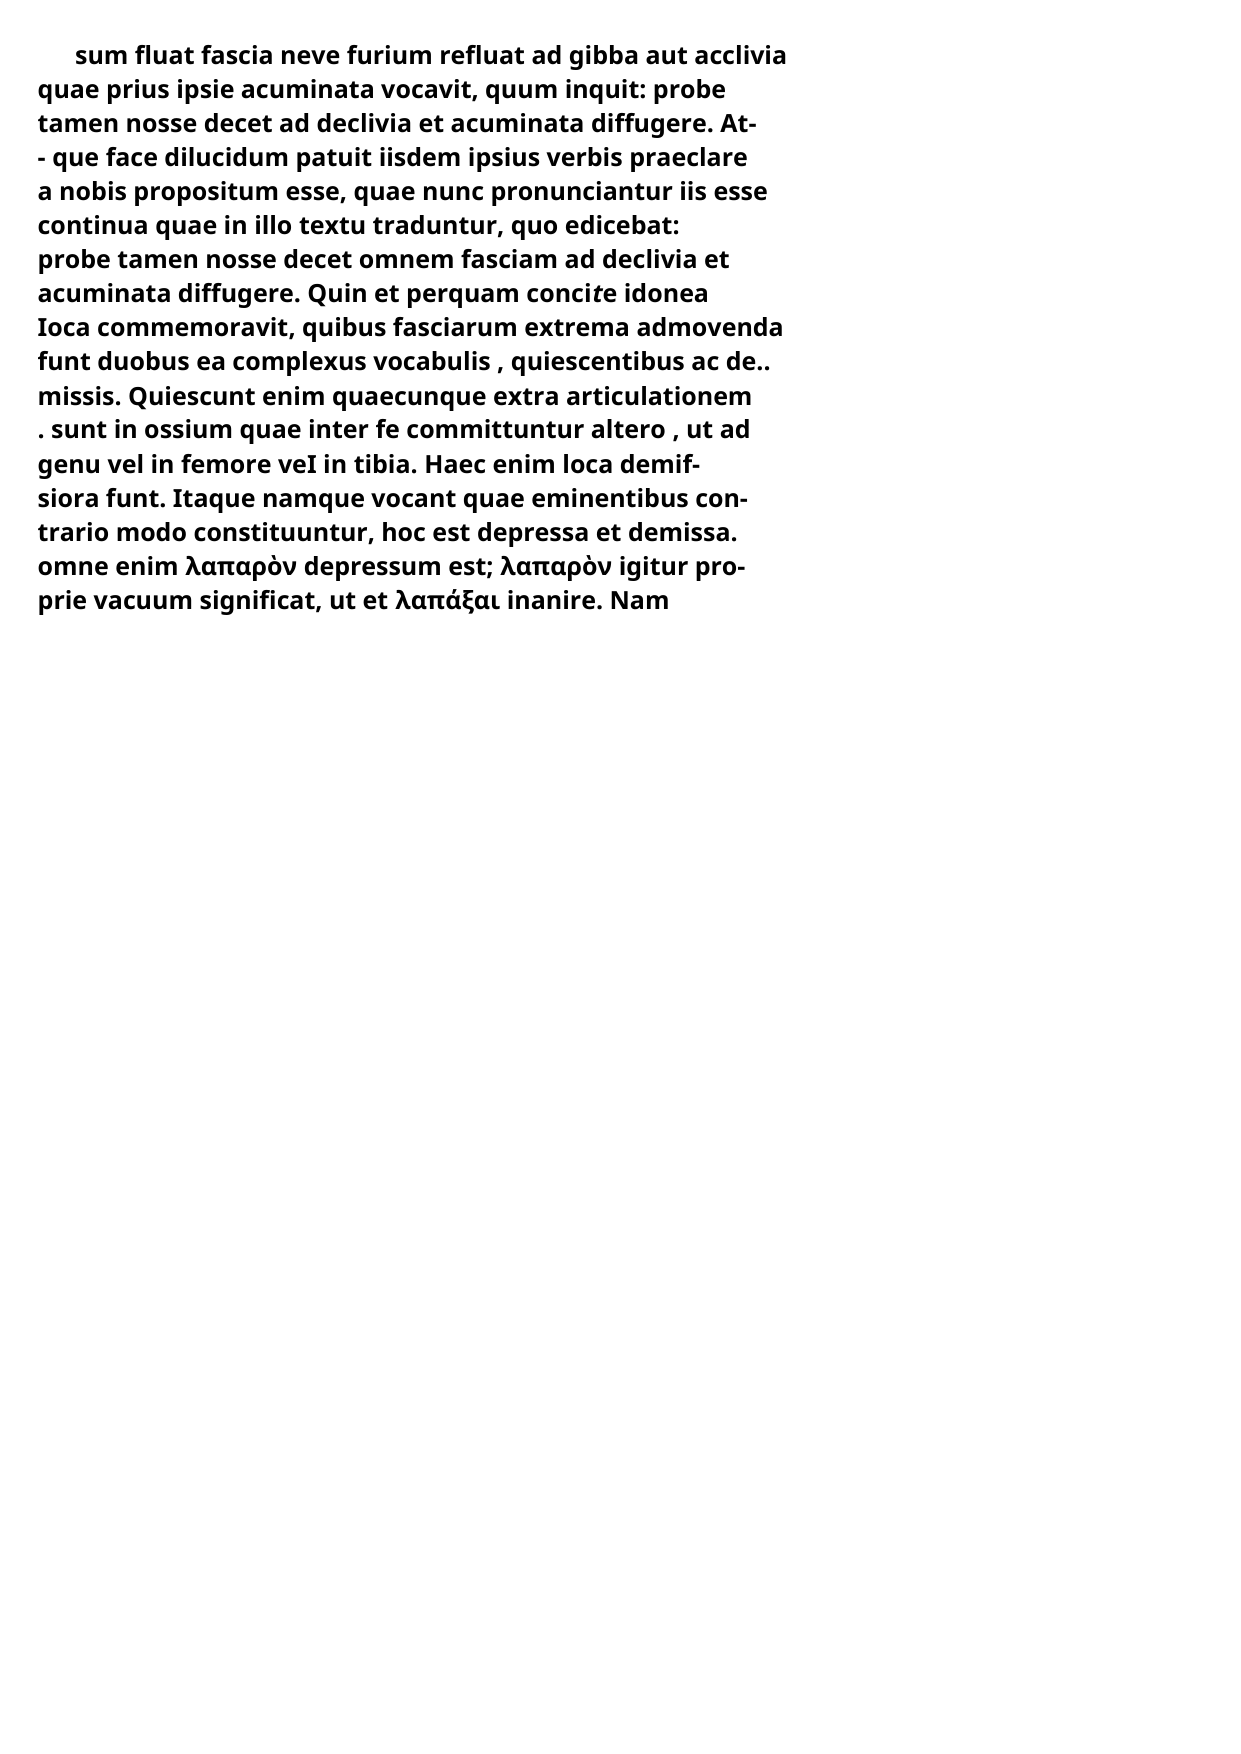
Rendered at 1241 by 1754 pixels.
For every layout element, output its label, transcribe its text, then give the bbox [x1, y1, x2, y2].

text sum fluat fascia neve furium refluat ad gibba aut acclivia quae prius ipsie acuminata vocavit, quum inquit: probe tamen nosse decet ad declivia et acuminata diffugere. At- - que face dilucidum patuit iisdem ipsius verbis praeclare a nobis propositum esse, quae nunc pronunciantur iis esse continua quae in illo textu traduntur, quo edicebat: probe tamen nosse decet omnem fasciam ad declivia et acuminata diffugere. Quin et perquam concite idonea Ioca commemoravit, quibus fasciarum extrema admovenda funt duobus ea complexus vocabulis , quiescentibus ac de.. missis. Quiescunt enim quaecunque extra articulationem . sunt in ossium quae inter fe committuntur altero , ut ad genu vel in femore veI in tibia. Haec enim loca demif- siora funt. Itaque namque vocant quae eminentibus con- trario modo constituuntur, hoc est depressa et demissa. omne enim λαπαρὸν depressum est; λαπαρὸν igitur pro- prie vacuum significat, ut et λαπάξαι inanire. Nam [37, 37, 1203, 617]
